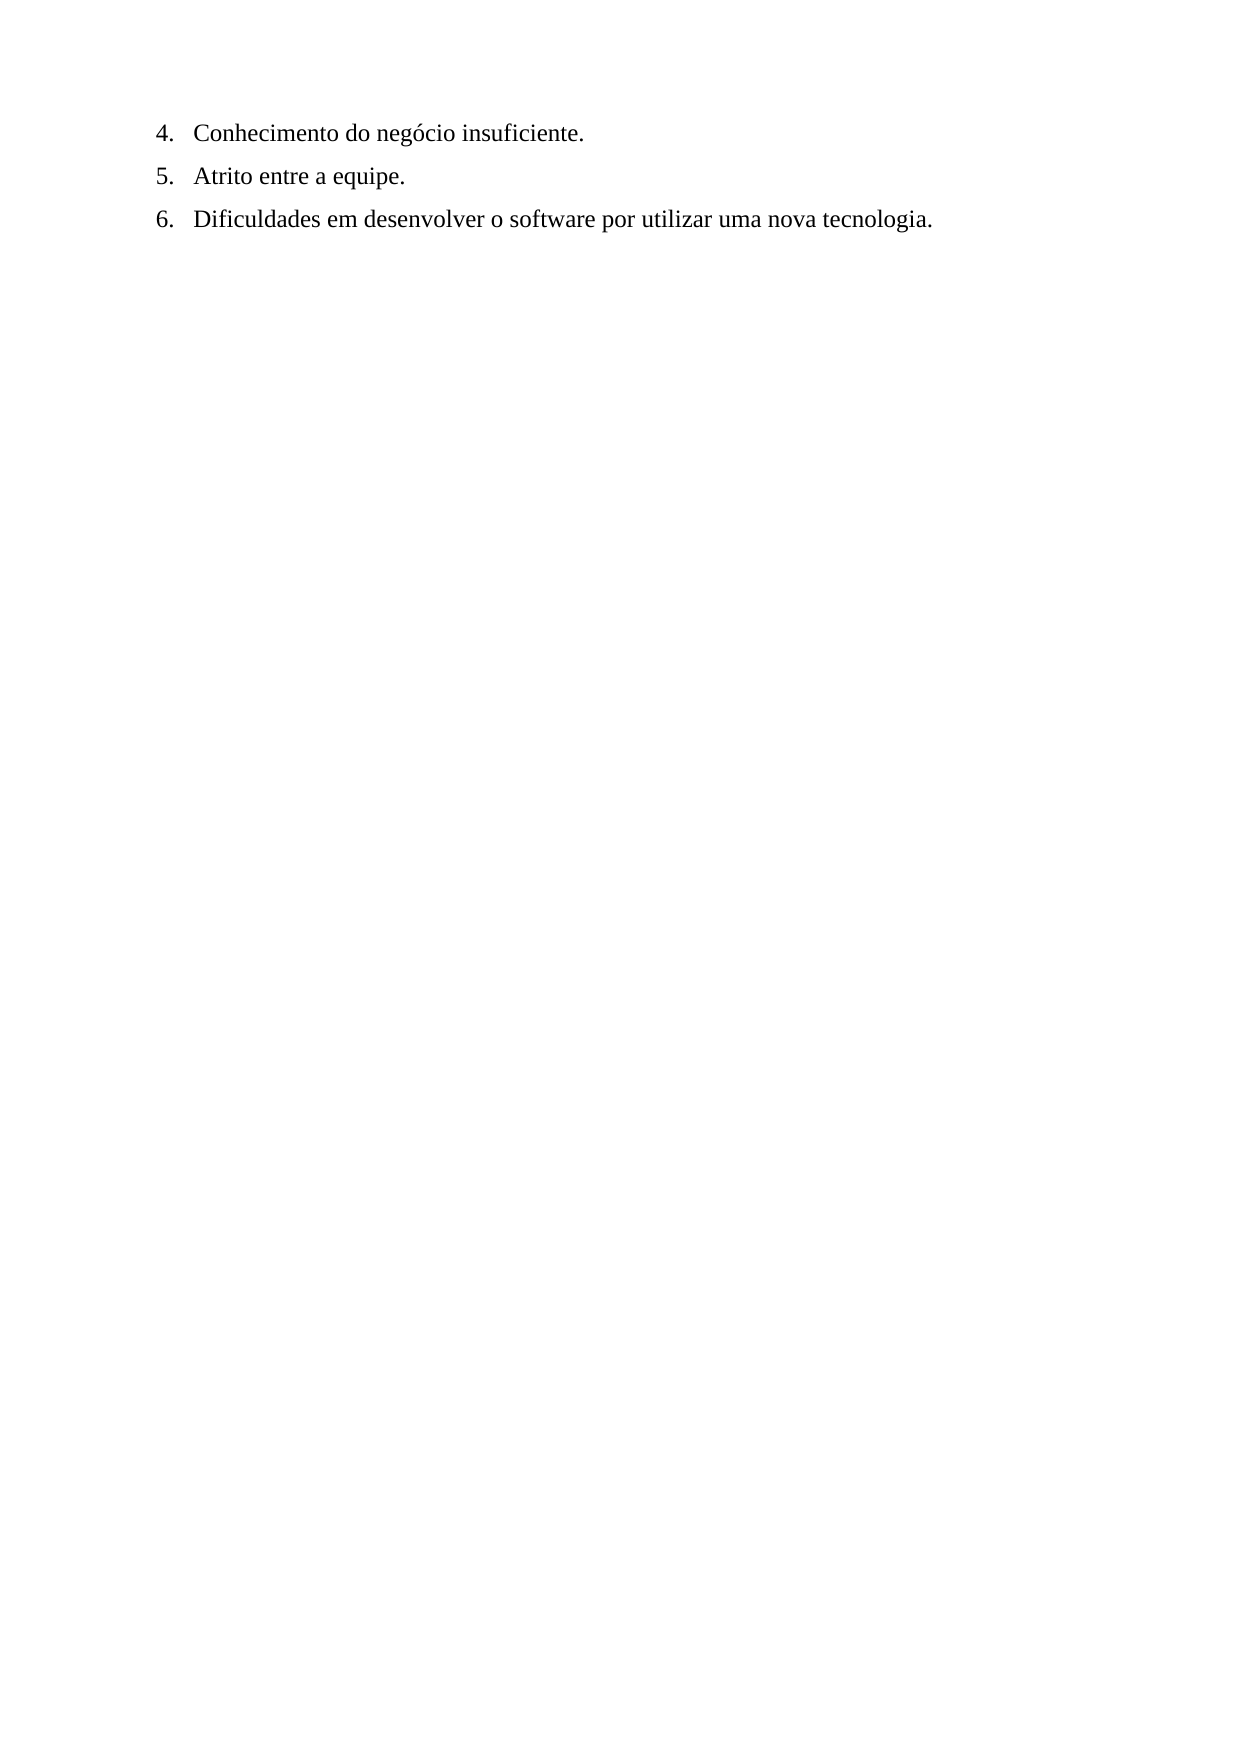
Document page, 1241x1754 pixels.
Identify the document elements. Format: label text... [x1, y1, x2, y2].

list Dificuldades em desenvolver o software por utilizar uma nova tecnologia. [156, 204, 1122, 233]
list Atrito entre a equipe. [156, 161, 1122, 190]
list Conhecimento do negócio insuficiente. [156, 118, 1122, 147]
